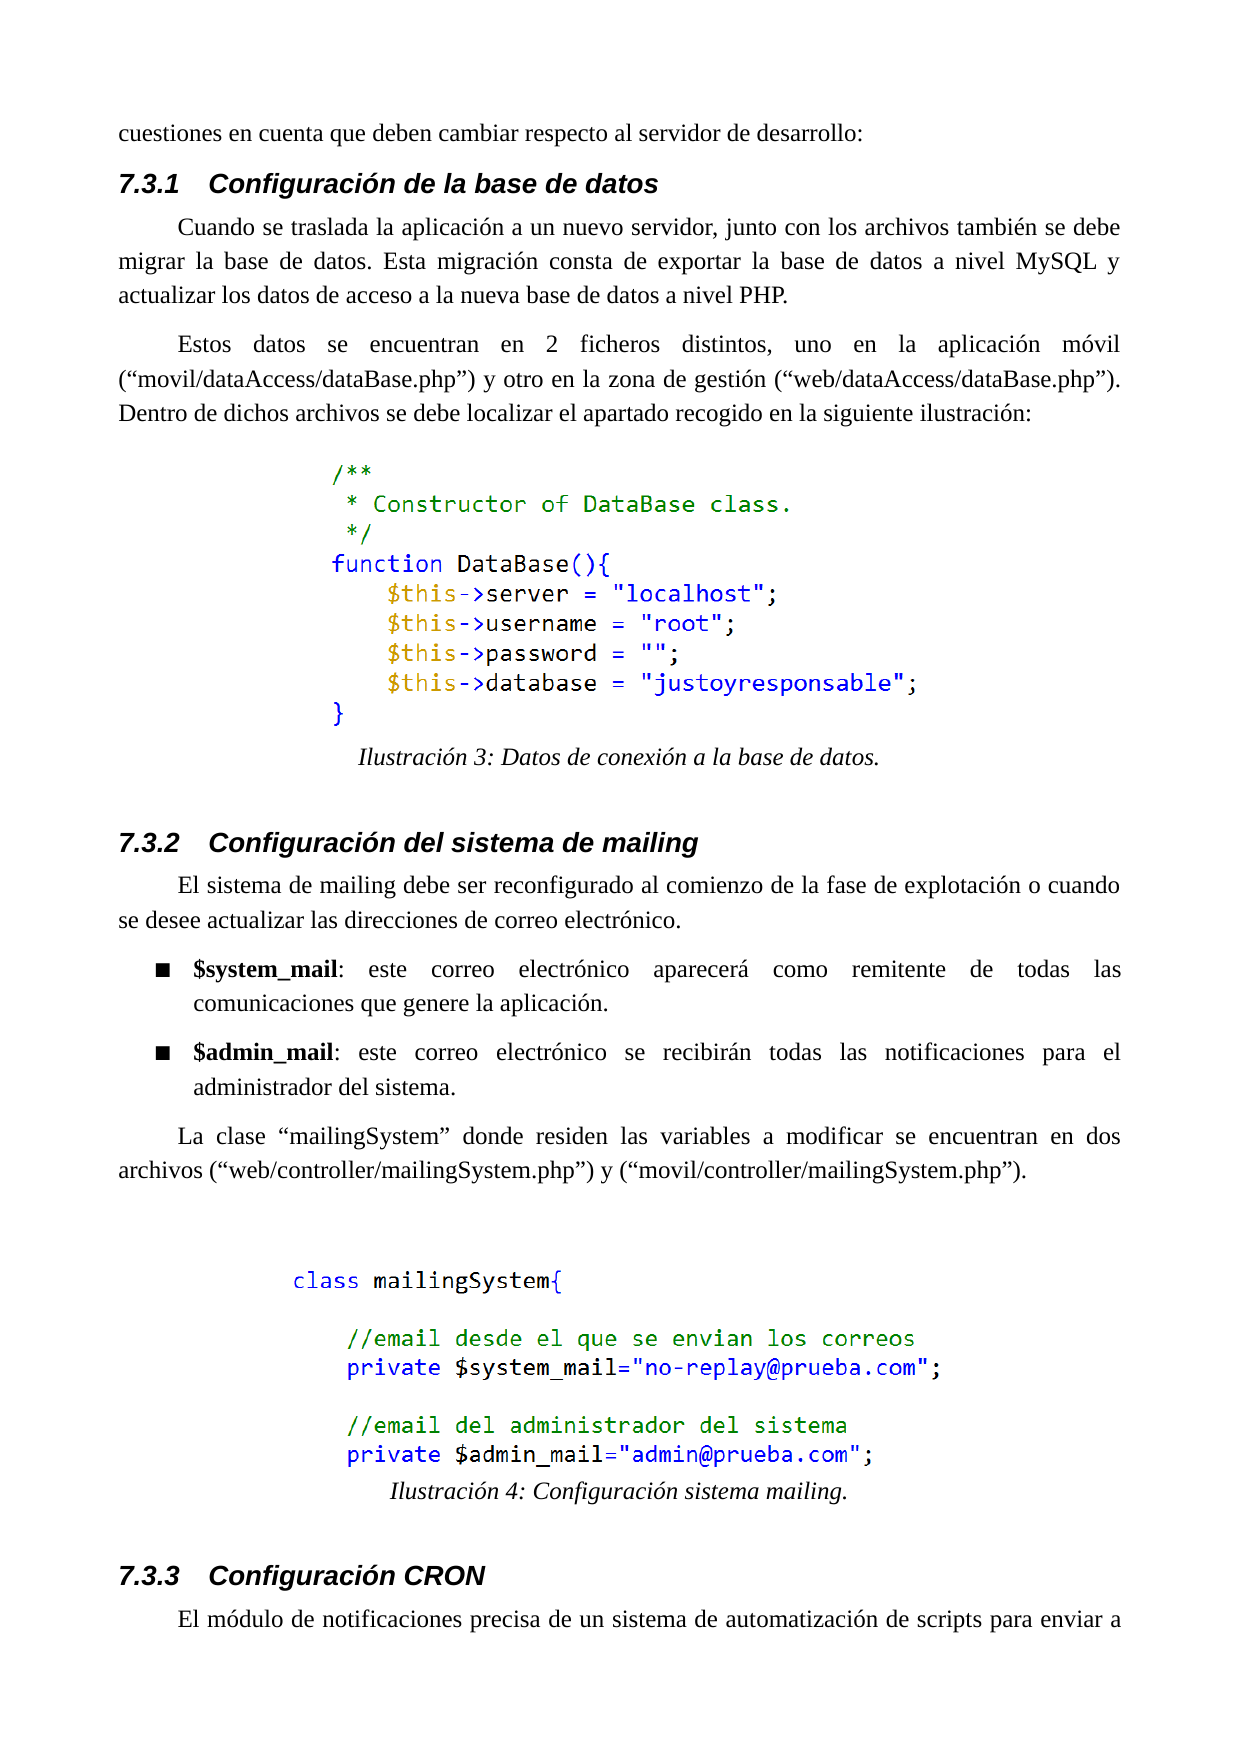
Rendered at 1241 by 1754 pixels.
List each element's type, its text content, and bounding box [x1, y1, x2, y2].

picture [290, 1266, 951, 1476]
text Ilustración 4: Configuración sistema mailing. [290, 1476, 950, 1504]
list $admin_mail: este correo electrónico se recibirán todas las notificaciones para el administrador del sistema. [156, 1037, 1122, 1101]
text cuestiones en cuenta que deben cambiar respecto al servidor de desarrollo: [118, 118, 1122, 147]
subtitle Configuración de la base de datos [118, 167, 1122, 199]
text Ilustración 3: Datos de conexión a la base de datos. [314, 743, 927, 771]
list $system_mail: este correo electrónico aparecerá como remitente de todas las comunicaciones que genere la aplicación. [156, 954, 1122, 1017]
text El sistema de mailing debe ser reconfigurado al comienzo de la fase de explotación o cuando se desee actualizar las direcciones de correo electrónico. [118, 870, 1122, 933]
subtitle Configuración CRON [118, 1559, 1122, 1591]
text Cuando se traslada la aplicación a un nuevo servidor, junto con los archivos también se debe migrar la base de datos. Esta migración consta de exportar la base de datos a nivel MySQL y actualizar los datos de acceso a la nueva base de datos a nivel PHP. [118, 212, 1122, 309]
subtitle Configuración del sistema de mailing [118, 826, 1122, 858]
text La clase “mailingSystem” donde residen las variables a modificar se encuentran en dos archivos (“web/controller/mailingSystem.php”) y (“movil/controller/mailingSystem.php”). [118, 1121, 1122, 1184]
picture [313, 460, 927, 743]
text El módulo de notificaciones precisa de un sistema de automatización de scripts para enviar a [118, 1604, 1122, 1632]
text Estos datos se encuentran en 2 ficheros distintos, uno en la aplicación móvil (“movil/dataAccess/dataBase.php”) y otro en la zona de gestión (“web/dataAccess/dataBase.php”). Dentro de dichos archivos se debe localizar el apartado recogido en la siguiente ilustración: [118, 329, 1122, 427]
